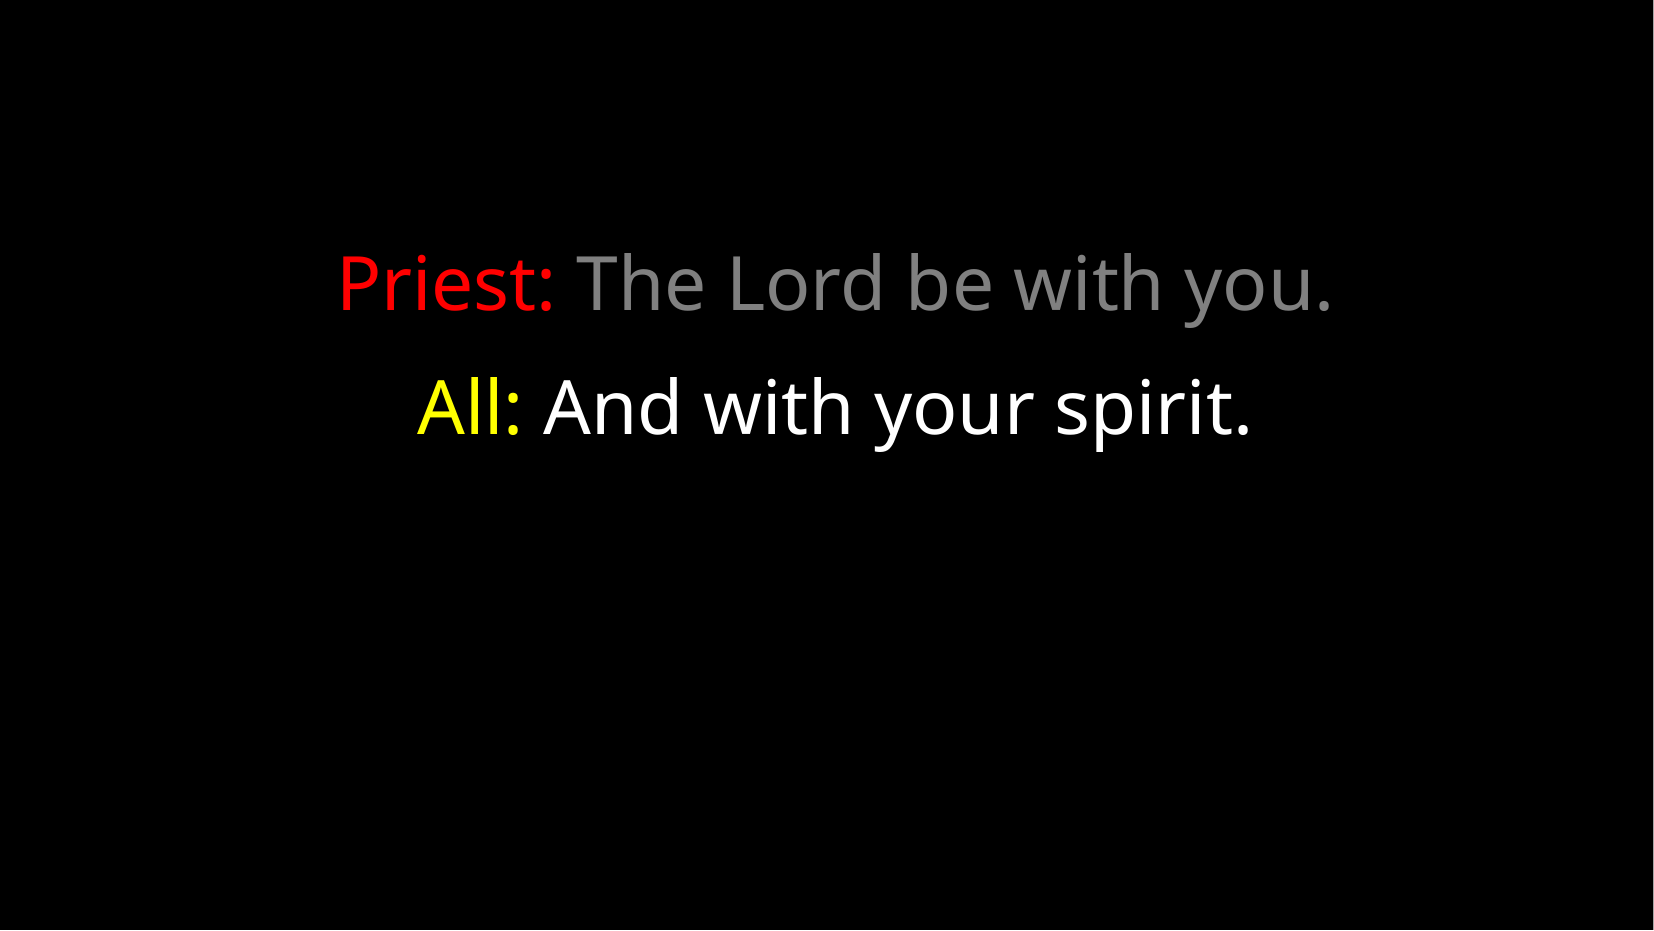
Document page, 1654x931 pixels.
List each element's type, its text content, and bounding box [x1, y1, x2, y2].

list Priest: The Lord be with you. All: And with your spirit. [0, 230, 1654, 931]
